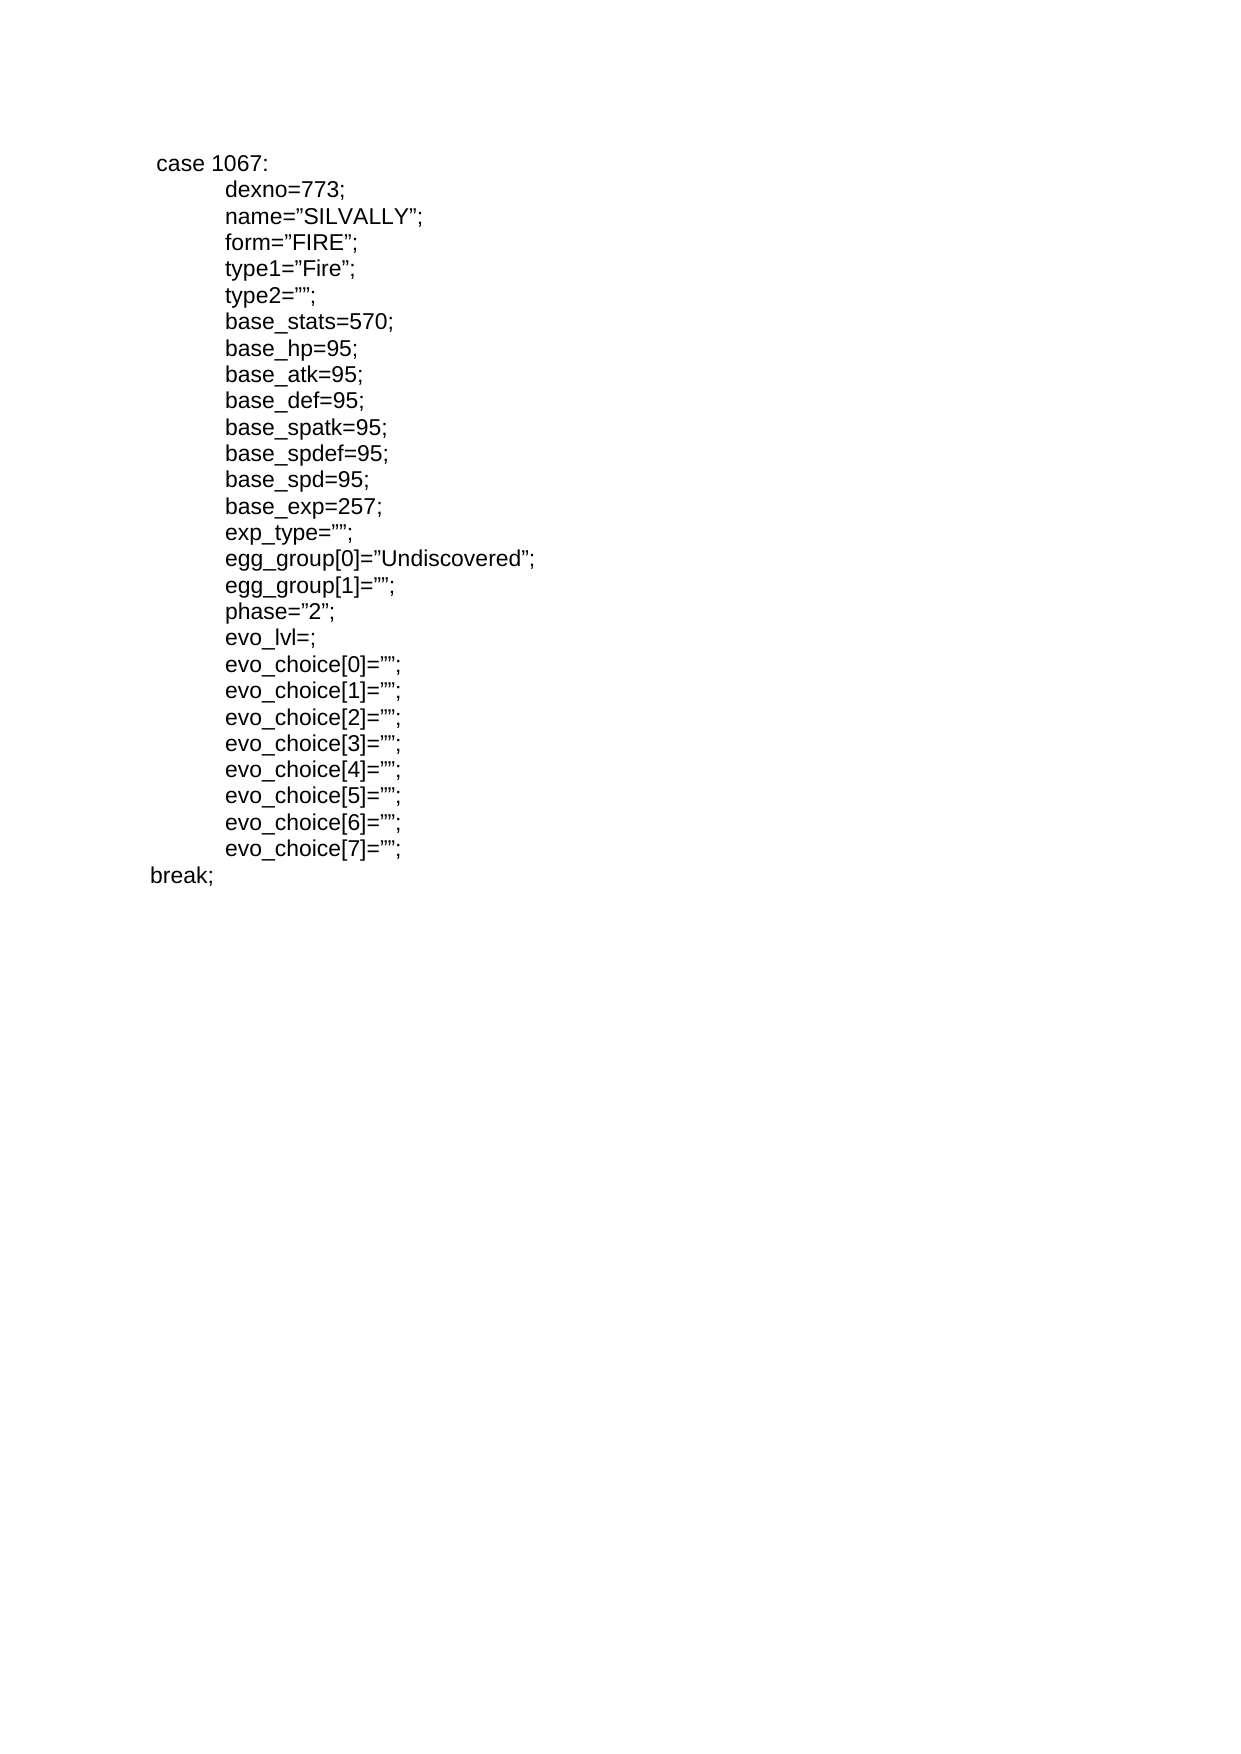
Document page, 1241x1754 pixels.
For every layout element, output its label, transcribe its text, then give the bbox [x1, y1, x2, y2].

text base_hp=95; [150, 334, 1090, 361]
text base_stats=570; [150, 308, 1090, 334]
text evo_choice[6]=””; [150, 809, 1090, 835]
text evo_lvl=; [150, 624, 1090, 651]
text name=”SILVALLY”; [150, 203, 1090, 229]
text dexno=773; [150, 176, 1090, 203]
text evo_choice[7]=””; [150, 835, 1090, 862]
text evo_choice[2]=””; [150, 703, 1090, 730]
text exp_type=””; [150, 519, 1090, 545]
text egg_group[1]=””; [150, 572, 1090, 598]
text evo_choice[4]=””; [150, 756, 1090, 782]
text base_def=95; [150, 387, 1090, 413]
text phase=”2”; [150, 598, 1090, 624]
text break; [150, 862, 1090, 888]
text evo_choice[0]=””; [150, 651, 1090, 677]
text type1=”Fire”; [150, 255, 1090, 282]
text evo_choice[3]=””; [150, 730, 1090, 756]
text base_spdef=95; [150, 440, 1090, 466]
text case 1067: [150, 150, 1090, 176]
text base_atk=95; [150, 361, 1090, 387]
text type2=””; [150, 282, 1090, 308]
text evo_choice[1]=””; [150, 677, 1090, 703]
text base_spatk=95; [150, 413, 1090, 440]
text form=”FIRE”; [150, 229, 1090, 255]
text egg_group[0]=”Undiscovered”; [150, 545, 1090, 572]
text base_exp=257; [150, 493, 1090, 519]
text base_spd=95; [150, 466, 1090, 493]
text evo_choice[5]=””; [150, 782, 1090, 809]
